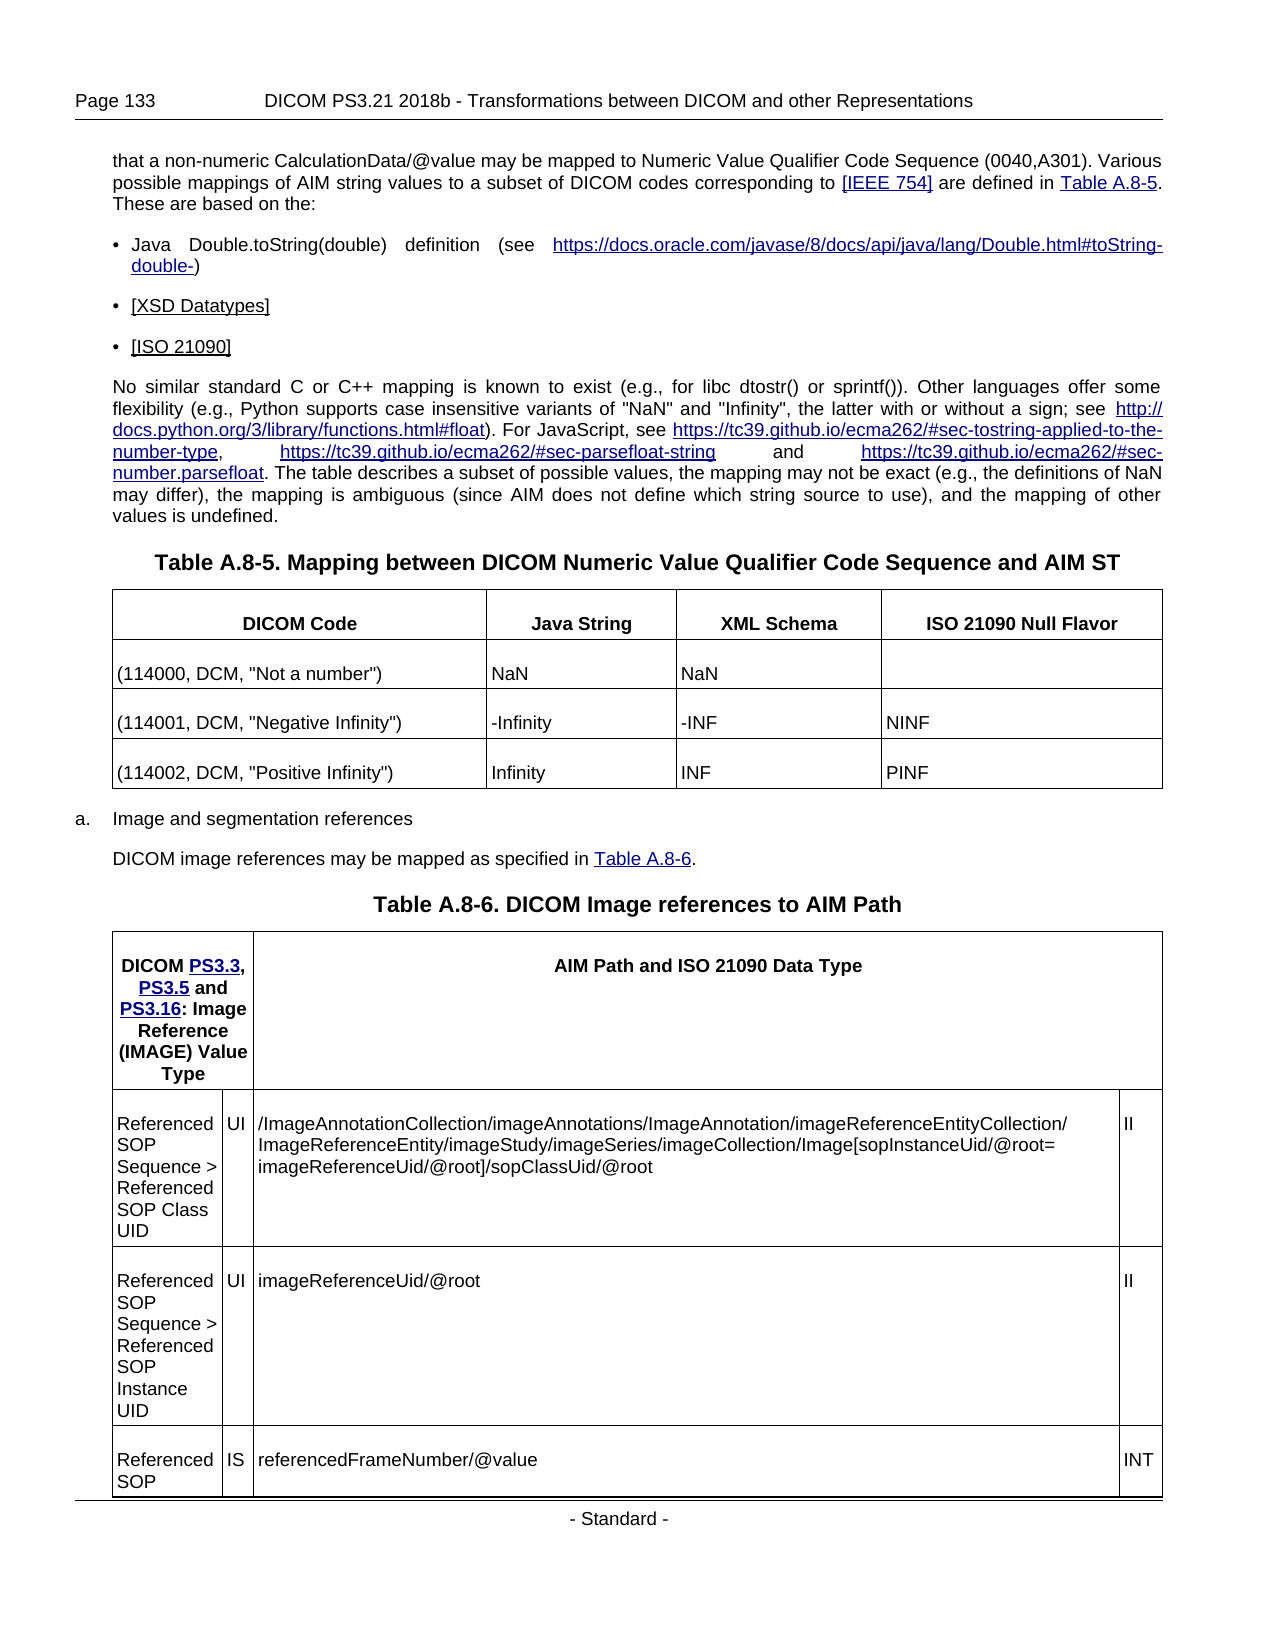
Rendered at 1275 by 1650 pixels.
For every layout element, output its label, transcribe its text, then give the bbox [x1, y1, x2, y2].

text Table A.8-5. Mapping between DICOM Numeric Value Qualifier Code Sequence and AIM ST [112, 549, 1162, 575]
list [ISO 21090] [112, 336, 1162, 357]
table_cell UI [223, 1247, 253, 1425]
list Table A.8-6. DICOM Image references to AIM Path [75, 892, 1162, 917]
text No similar standard C or C++ mapping is known to exist (e.g., for libc dtostr() or sprintf()). Other languages offer some flexibility (e.g., Python supports case insensitive variants of "NaN" and "Infinity", the latter with or without a sign; see http://​docs.python.org/​3/​library/​functions.html#float). For JavaScript, see https://​tc39.github.io/​ecma262/​#sec-tostring-applied-to-the-number-type, https://​tc39.github.io/​ecma262/​#sec-parsefloat-string and https://​tc39.github.io/​ecma262/​#sec-number.parsefloat. The table describes a subset of possible values, the mapping may not be exact (e.g., the definitions of NaN may differ), the mapping is ambiguous (since AIM does not define which string source to use), and the mapping of other values is undefined. [112, 376, 1162, 527]
table_cell II [1120, 1247, 1162, 1425]
list Image and segmentation references [75, 807, 1162, 829]
table_cell (114002, DCM, "Positive Infinity") [113, 739, 486, 787]
table_header DICOM PS3.3, PS3.5 and PS3.16: Image Reference (IMAGE) Value Type [113, 932, 253, 1088]
table_cell IS [223, 1426, 253, 1496]
table_cell INF [677, 739, 881, 787]
table_cell Referenced SOP Sequence > Referenced SOP Class UID [113, 1090, 222, 1246]
table_cell (114000, DCM, "Not a number") [113, 640, 486, 688]
table_cell NINF [882, 689, 1162, 738]
table_header AIM Path and ISO 21090 Data Type [254, 932, 1162, 1088]
table_cell UI [223, 1090, 253, 1246]
list DICOM image references may be mapped as specified in Table A.8-6. [75, 848, 1162, 869]
table_cell imageReferenceUid/​@root [254, 1247, 1119, 1425]
table_cell [882, 640, 1162, 688]
table_cell referencedFrameNumber/​@value [254, 1426, 1119, 1496]
list Java Double.toString(double) definition (see https://​docs.oracle.com/​javase/​8/​docs/​api/​java/​lang/​Double.html#toString-double-) [112, 233, 1162, 277]
table_header Java String [487, 590, 676, 638]
table_cell -INF [677, 689, 881, 738]
table_cell NaN [677, 640, 881, 688]
text that a non-numeric CalculationData/@value may be mapped to Numeric Value Qualifier Code Sequence (0040,A301). Various possible mappings of AIM string values to a subset of DICOM codes corresponding to [IEEE 754] are defined in Table A.8-5. These are based on the: [112, 150, 1162, 215]
table_cell Infinity [487, 739, 676, 787]
table_cell PINF [882, 739, 1162, 787]
table_cell INT [1120, 1426, 1162, 1496]
table_cell II [1120, 1090, 1162, 1246]
table_cell Referenced SOP Sequence > Referenced SOP Instance UID [113, 1247, 222, 1425]
list [XSD Datatypes] [112, 295, 1162, 317]
table_header DICOM Code [113, 590, 486, 638]
table_header XML Schema [677, 590, 881, 638]
table_cell NaN [487, 640, 676, 688]
table_header ISO 21090 Null Flavor [882, 590, 1162, 638]
table_cell Referenced SOP [113, 1426, 222, 1496]
table_cell /Image​Annotation​Collection/​image​Annotations/​Image​Annotation/​imageReferenceEntityCollection/​ImageReferenceEntity/​imageStudy/​imageSeries/​imageCollection/​Image[sopInstanceUid/​@root=​imageReferenceUid/​@root]/​sopClassUid/​@root [254, 1090, 1119, 1246]
table_cell (114001, DCM, "Negative Infinity") [113, 689, 486, 738]
table_cell -Infinity [487, 689, 676, 738]
